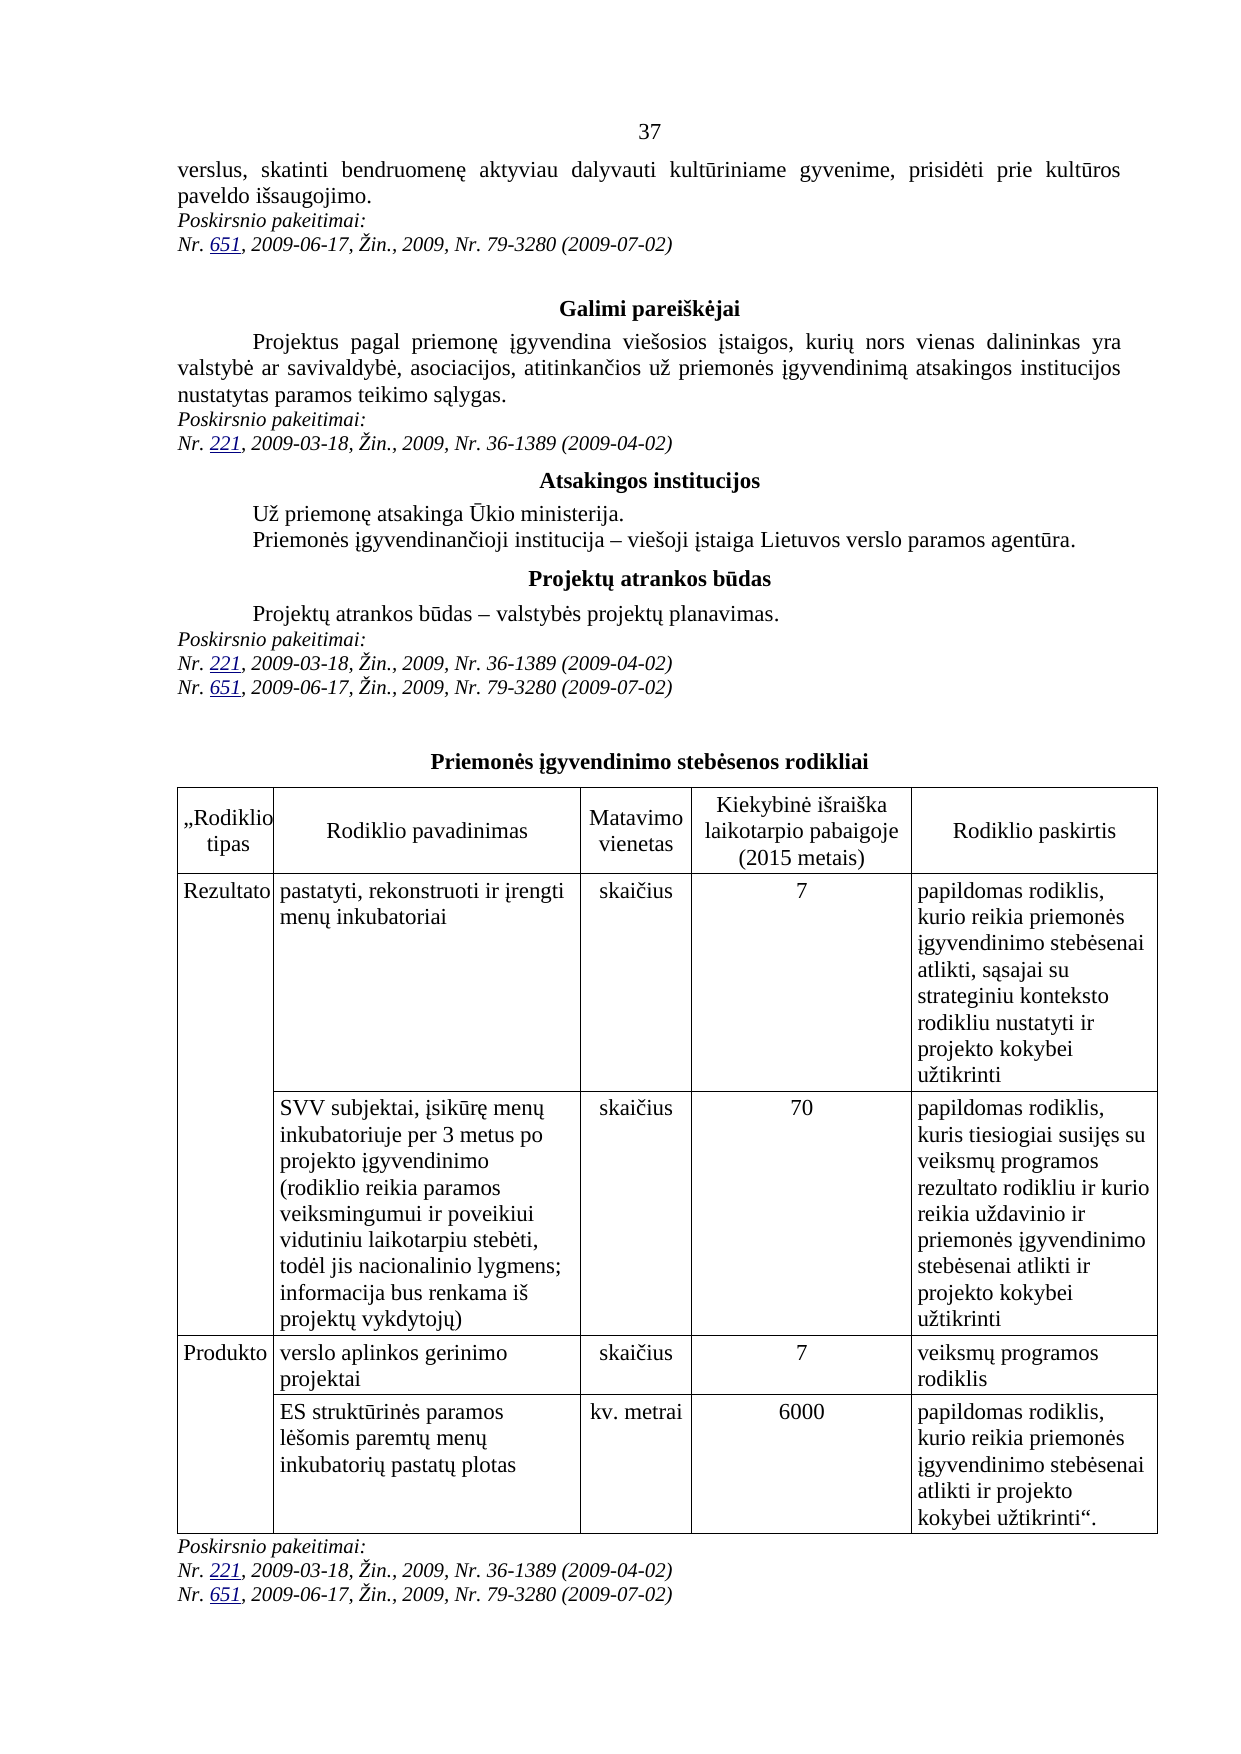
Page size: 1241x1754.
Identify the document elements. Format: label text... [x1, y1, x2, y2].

table_cell Produkto [178, 1336, 273, 1533]
text Už priemonę atsakinga Ūkio ministerija. [177, 500, 1122, 527]
table_cell veiksmų programos rodiklis [912, 1336, 1157, 1394]
table_cell ES struktūrinės paramos lėšomis paremtų menų inkubatorių pastatų plotas [274, 1395, 580, 1533]
text Nr. 221, 2009-03-18, Žin., 2009, Nr. 36-1389 (2009-04-02) [177, 431, 1122, 455]
text Projektų atrankos būdas – valstybės projektų planavimas. [177, 598, 1122, 627]
table_cell 7 [692, 874, 911, 1091]
table_cell 70 [692, 1092, 911, 1334]
table_cell papildomas rodiklis, kurio reikia priemonės įgyvendinimo stebėsenai atlikti ir projekto kokybei užtikrinti“. [912, 1395, 1157, 1533]
table_cell 7 [692, 1336, 911, 1394]
text Nr. 651, 2009-06-17, Žin., 2009, Nr. 79-3280 (2009-07-02) [177, 1582, 1122, 1606]
table_cell skaičius [581, 1092, 691, 1334]
table_header „Rodiklio tipas [178, 788, 273, 873]
text Atsakingos institucijos [177, 468, 1122, 494]
table_header Rodiklio pavadinimas [274, 788, 580, 873]
table_cell papildomas rodiklis, kurio reikia priemonės įgyvendinimo stebėsenai atlikti, sąsajai su strateginiu konteksto rodikliu nustatyti ir projekto kokybei užtikrinti [912, 874, 1157, 1091]
text Poskirsnio pakeitimai: [177, 208, 1122, 232]
text Nr. 651, 2009-06-17, Žin., 2009, Nr. 79-3280 (2009-07-02) [177, 232, 1122, 256]
text Poskirsnio pakeitimai: [177, 407, 1122, 431]
table_cell 6000 [692, 1395, 911, 1533]
text Galimi pareiškėjai [177, 295, 1122, 322]
table_cell verslo aplinkos gerinimo projektai [274, 1336, 580, 1394]
text Nr. 651, 2009-06-17, Žin., 2009, Nr. 79-3280 (2009-07-02) [177, 675, 1122, 699]
text Poskirsnio pakeitimai: [177, 1534, 1122, 1558]
text Poskirsnio pakeitimai: [177, 627, 1122, 651]
text Nr. 221, 2009-03-18, Žin., 2009, Nr. 36-1389 (2009-04-02) [177, 1558, 1122, 1582]
table_cell skaičius [581, 874, 691, 1091]
text Projektus pagal priemonę įgyvendina viešosios įstaigos, kurių nors vienas dalininkas yra valstybė ar savivaldybė, asociacijos, atitinkančios už priemonės įgyvendinimą atsakingos institucijos nustatytas paramos teikimo sąlygas. [177, 328, 1122, 407]
text Priemonės įgyvendinančioji institucija – viešoji įstaiga Lietuvos verslo paramos agentūra. [177, 527, 1122, 553]
text verslus, skatinti bendruomenę aktyviau dalyvauti kultūriniame gyvenime, prisidėti prie kultūros paveldo išsaugojimo. [177, 156, 1122, 208]
text Nr. 221, 2009-03-18, Žin., 2009, Nr. 36-1389 (2009-04-02) [177, 651, 1122, 675]
table_cell pastatyti, rekonstruoti ir įrengti menų inkubatoriai [274, 874, 580, 1091]
text Projektų atrankos būdas [177, 565, 1122, 592]
table_cell papildomas rodiklis, kuris tiesiogiai susijęs su veiksmų programos rezultato rodikliu ir kurio reikia uždavinio ir priemonės įgyvendinimo stebėsenai atlikti ir projekto kokybei užtikrinti [912, 1092, 1157, 1334]
table_header Kiekybinė išraiška laikotarpio pabaigoje (2015 metais) [692, 788, 911, 873]
text Priemonės įgyvendinimo stebėsenos rodikliai [177, 748, 1122, 774]
table_cell kv. metrai [581, 1395, 691, 1533]
table_header Rodiklio paskirtis [912, 788, 1157, 873]
table_cell Rezultato [178, 874, 273, 1334]
table_header Matavimo vienetas [581, 788, 691, 873]
table_cell SVV subjektai, įsikūrę menų inkubatoriuje per 3 metus po projekto įgyvendinimo (rodiklio reikia paramos veiksmingumui ir poveikiui vidutiniu laikotarpiu stebėti, todėl jis nacionalinio lygmens; informacija bus renkama iš projektų vykdytojų) [274, 1092, 580, 1334]
table_cell skaičius [581, 1336, 691, 1394]
